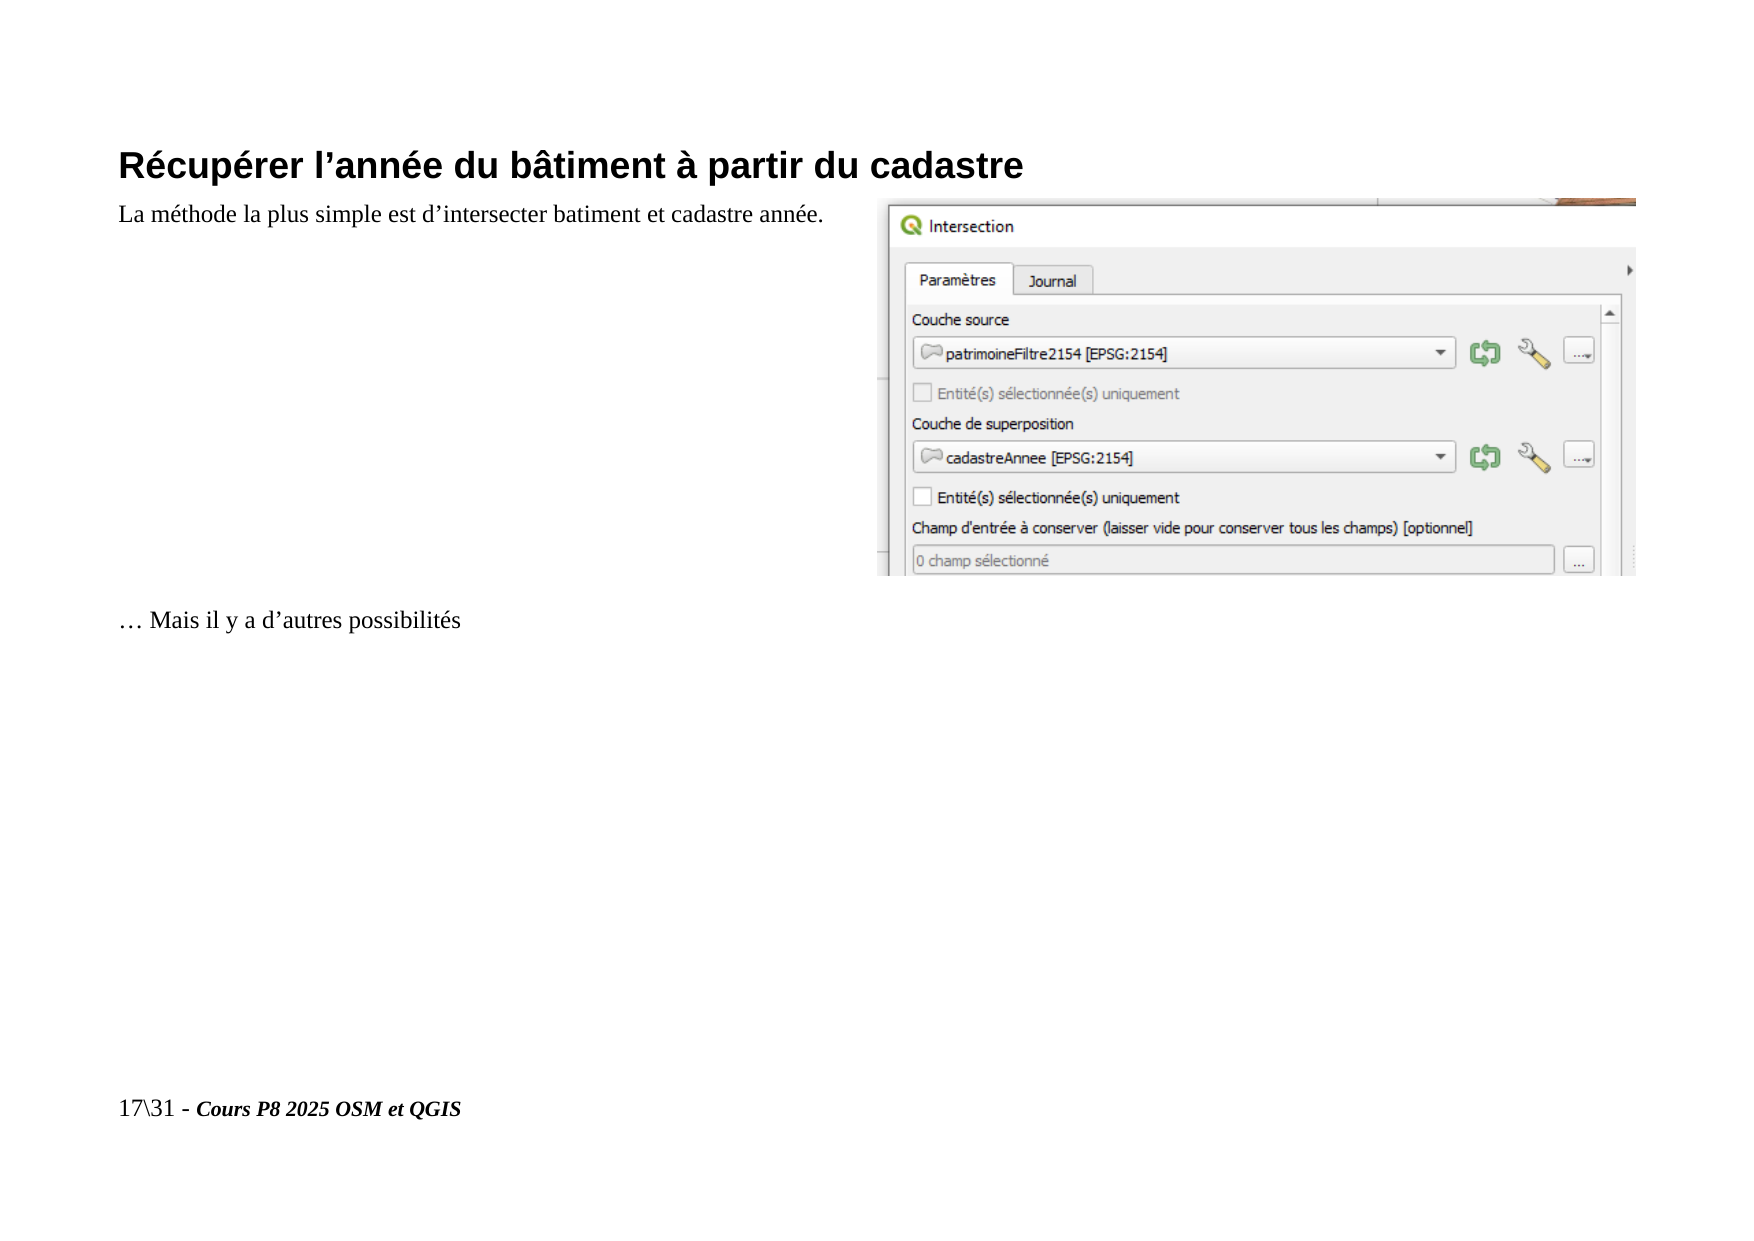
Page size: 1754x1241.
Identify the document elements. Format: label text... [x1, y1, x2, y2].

subtitle Récupérer l’année du bâtiment à partir du cadastre [118, 143, 1636, 186]
picture [877, 198, 1636, 576]
table_cell [877, 605, 1636, 633]
table_header [877, 576, 1636, 605]
table_header La méthode la plus simple est d’intersecter batiment et cadastre année. [118, 199, 877, 605]
table_cell … Mais il y a d’autres possibilités [118, 605, 877, 633]
